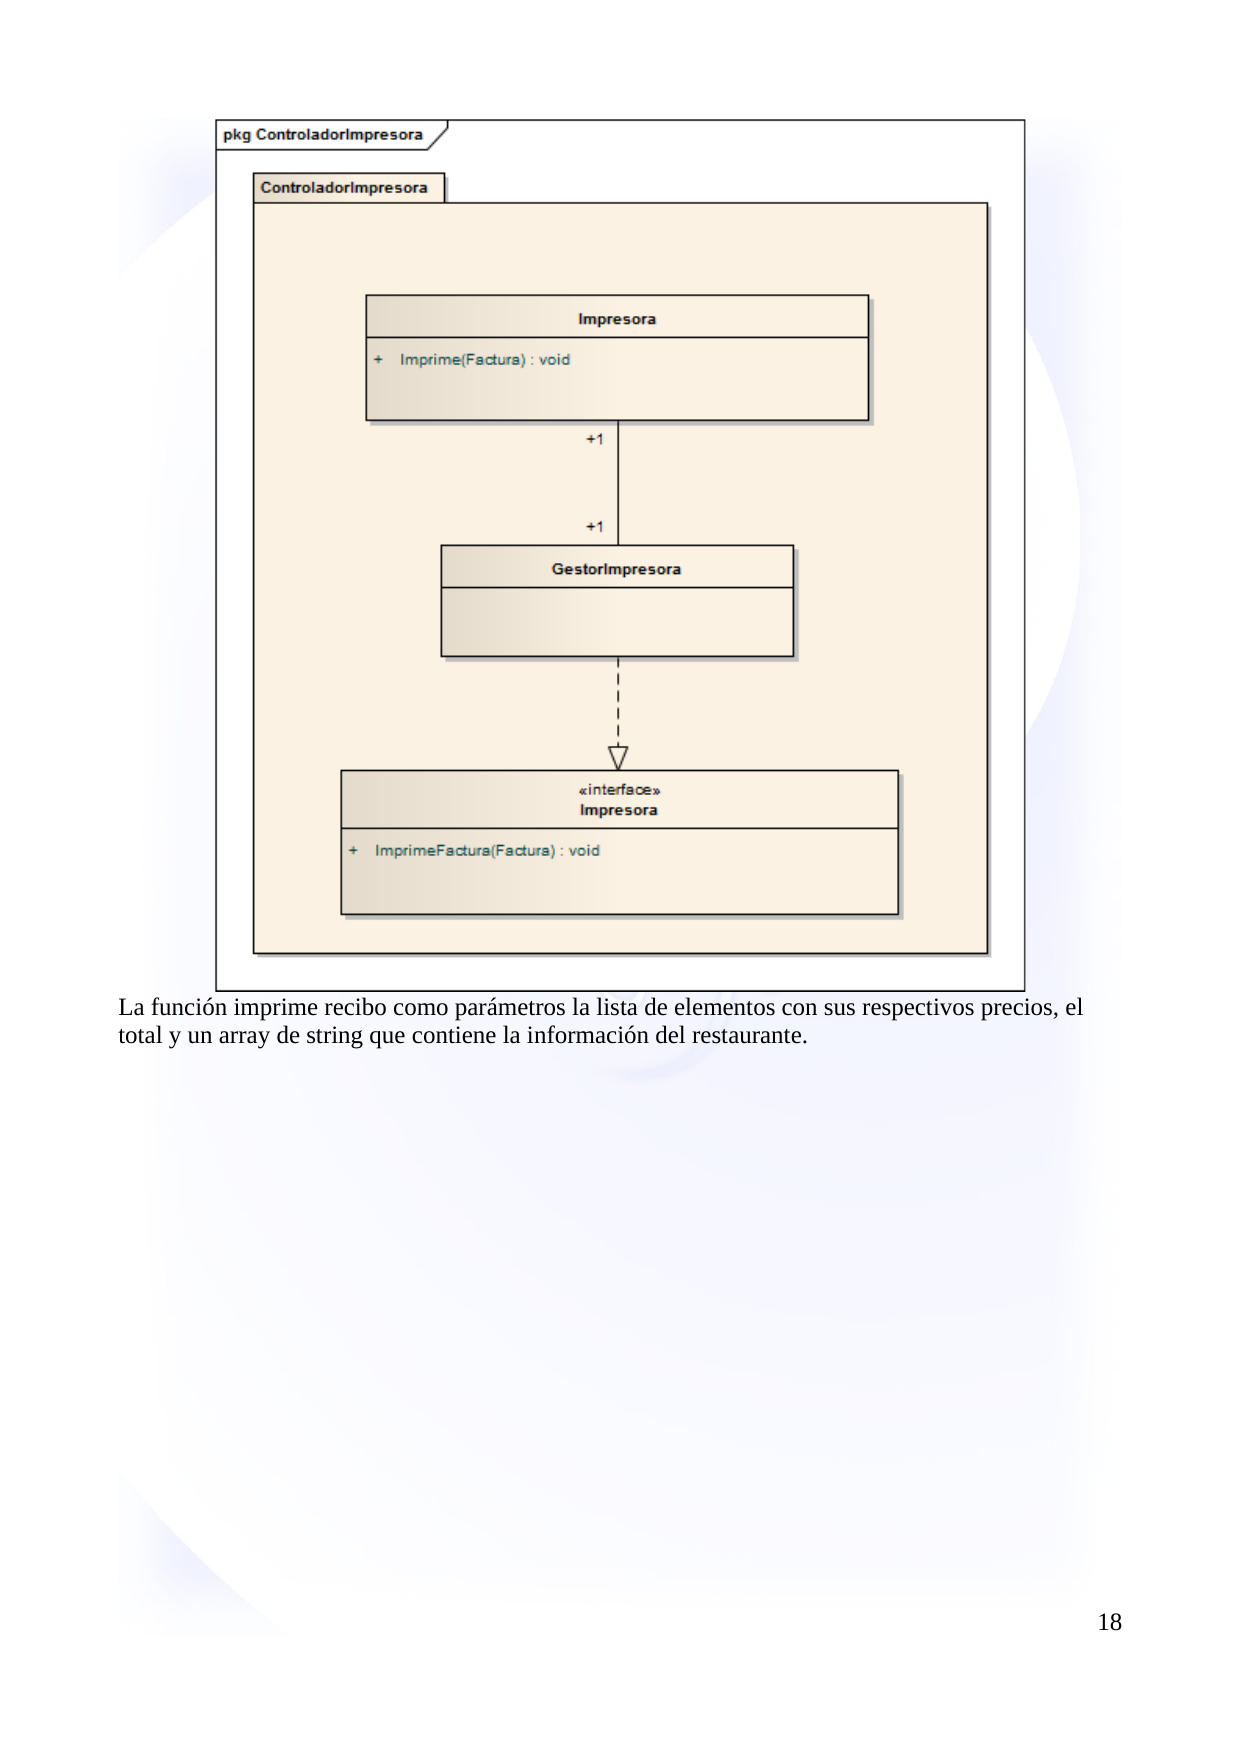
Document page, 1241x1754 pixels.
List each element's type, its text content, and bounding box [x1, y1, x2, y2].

picture [118, 1049, 1122, 1636]
picture [214, 118, 1026, 992]
text La función imprime recibo como parámetros la lista de elementos con sus respectivos precios, el total y un array de string que contiene la información del restaurante. [118, 992, 1122, 1049]
